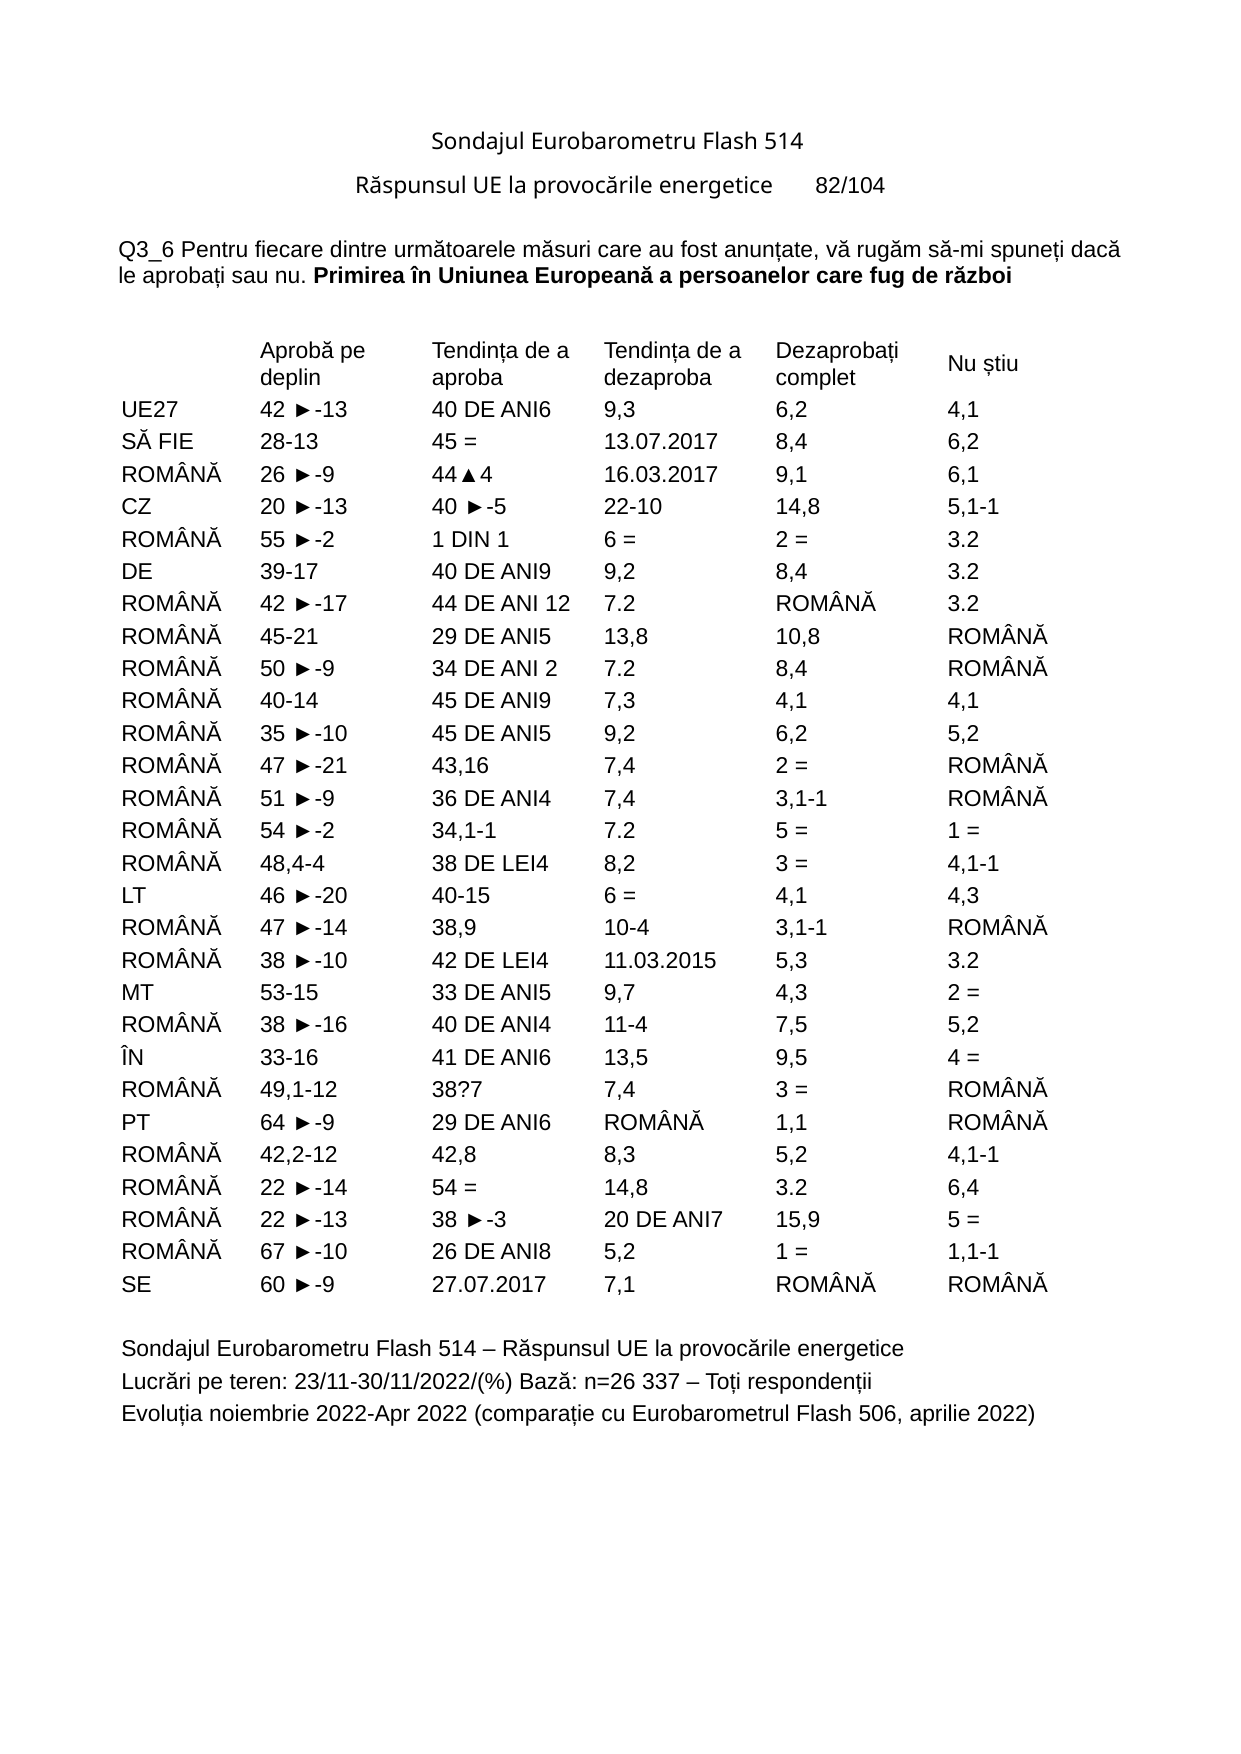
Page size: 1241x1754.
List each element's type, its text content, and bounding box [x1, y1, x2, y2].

table_cell 16.03.2017 [601, 458, 772, 490]
table_cell 7.2 [601, 587, 772, 620]
table_cell 4 = [944, 1041, 1116, 1073]
table_cell 9,1 [773, 458, 944, 490]
table_cell 29 DE ANI6 [429, 1106, 601, 1138]
table_cell 3.2 [944, 555, 1116, 587]
table_header Nu știu [944, 334, 1116, 393]
table_cell 5,2 [944, 1009, 1116, 1041]
table_cell 6,4 [944, 1170, 1116, 1203]
table_cell 38 DE LEI4 [429, 846, 601, 879]
table_cell 13.07.2017 [601, 425, 772, 458]
table_cell 20 ►-13 [257, 490, 429, 522]
table_cell 5 = [773, 814, 944, 846]
table_cell ROMÂNĂ [118, 620, 257, 652]
table_cell 4,1 [944, 393, 1116, 425]
table_cell 7,1 [601, 1268, 772, 1300]
table_cell ROMÂNĂ [118, 749, 257, 782]
table_cell 6,2 [944, 425, 1116, 458]
table_cell ROMÂNĂ [118, 944, 257, 976]
table_cell 8,3 [601, 1138, 772, 1170]
table_cell 11.03.2015 [601, 944, 772, 976]
table_cell ROMÂNĂ [773, 587, 944, 620]
table_cell 7,4 [601, 749, 772, 782]
table_cell 42,2-12 [257, 1138, 429, 1170]
table_cell 5,2 [773, 1138, 944, 1170]
table_cell [429, 1300, 601, 1332]
table_cell 40-15 [429, 879, 601, 911]
table_cell 1 = [944, 814, 1116, 846]
table_cell 26 ►-9 [257, 458, 429, 490]
table_cell 5,2 [601, 1235, 772, 1268]
table_cell ROMÂNĂ [118, 814, 257, 846]
table_cell ROMÂNĂ [944, 782, 1116, 814]
table_cell ROMÂNĂ [944, 1073, 1116, 1106]
table_cell ROMÂNĂ [118, 1170, 257, 1203]
table_cell 40 DE ANI6 [429, 393, 601, 425]
text Q3_6 Pentru fiecare dintre următoarele măsuri care au fost anunțate, vă rugăm să-mi spuneți dacă le aprobați sau nu. Primirea în Uniunea Europeană a persoanelor care fug de război [118, 236, 1122, 289]
table_cell 1,1 [773, 1106, 944, 1138]
table_cell [601, 1300, 772, 1332]
table_cell ROMÂNĂ [118, 717, 257, 749]
table_cell 2 = [773, 749, 944, 782]
table_cell 40 DE ANI4 [429, 1009, 601, 1041]
table_cell 9,3 [601, 393, 772, 425]
table_cell 10-4 [601, 911, 772, 944]
table_cell 20 DE ANI7 [601, 1203, 772, 1235]
table_cell 1,1-1 [944, 1235, 1116, 1268]
table_cell 7,4 [601, 782, 772, 814]
table_cell Sondajul Eurobarometru Flash 514 – Răspunsul UE la provocările energetice [118, 1333, 1116, 1365]
table_cell 1 DIN 1 [429, 523, 601, 555]
table_cell ROMÂNĂ [118, 1203, 257, 1235]
table_header Aprobă pe deplin [257, 334, 429, 393]
table_cell 8,4 [773, 652, 944, 684]
table_cell UE27 [118, 393, 257, 425]
table_cell 5,3 [773, 944, 944, 976]
table_cell [257, 1300, 429, 1332]
table_cell 54 = [429, 1170, 601, 1203]
table_cell 3.2 [944, 944, 1116, 976]
table_cell 7,3 [601, 685, 772, 717]
table_cell 42 ►-13 [257, 393, 429, 425]
table_cell ROMÂNĂ [118, 587, 257, 620]
table_cell 13,8 [601, 620, 772, 652]
table_cell 46 ►-20 [257, 879, 429, 911]
table_cell 26 DE ANI8 [429, 1235, 601, 1268]
table_cell 45 DE ANI9 [429, 685, 601, 717]
table_cell 34,1-1 [429, 814, 601, 846]
table_cell ROMÂNĂ [601, 1106, 772, 1138]
table_cell 38?7 [429, 1073, 601, 1106]
table_cell 2 = [944, 976, 1116, 1008]
table_cell SĂ FIE [118, 425, 257, 458]
table_cell ROMÂNĂ [118, 652, 257, 684]
table_cell ROMÂNĂ [118, 846, 257, 879]
table_cell 4,3 [773, 976, 944, 1008]
table_cell 40 DE ANI9 [429, 555, 601, 587]
table_cell 38 ►-3 [429, 1203, 601, 1235]
table_cell 7.2 [601, 652, 772, 684]
table_cell ÎN [118, 1041, 257, 1073]
table_cell ROMÂNĂ [944, 620, 1116, 652]
table_cell 40-14 [257, 685, 429, 717]
table_cell Evoluția noiembrie 2022-Apr 2022 (comparație cu Eurobarometrul Flash 506, aprilie 2022) [118, 1397, 1116, 1429]
table_cell 40 ►-5 [429, 490, 601, 522]
table_cell ROMÂNĂ [118, 782, 257, 814]
table_cell 9,5 [773, 1041, 944, 1073]
table_cell 6,2 [773, 717, 944, 749]
table_cell MT [118, 976, 257, 1008]
table_cell 45 DE ANI5 [429, 717, 601, 749]
table_cell 22 ►-13 [257, 1203, 429, 1235]
table_cell 3,1-1 [773, 911, 944, 944]
table_cell ROMÂNĂ [944, 1106, 1116, 1138]
table_cell 3 = [773, 1073, 944, 1106]
table_cell 47 ►-21 [257, 749, 429, 782]
table_cell 3.2 [944, 587, 1116, 620]
table_cell 50 ►-9 [257, 652, 429, 684]
table_cell 9,2 [601, 555, 772, 587]
table_cell ROMÂNĂ [773, 1268, 944, 1300]
table_cell 5,1-1 [944, 490, 1116, 522]
table_cell [944, 1300, 1116, 1332]
table_cell DE [118, 555, 257, 587]
table_cell 7,4 [601, 1073, 772, 1106]
table_cell ROMÂNĂ [118, 1138, 257, 1170]
table_cell 7.2 [601, 814, 772, 846]
table_cell ROMÂNĂ [118, 911, 257, 944]
table_cell ROMÂNĂ [118, 685, 257, 717]
table_cell ROMÂNĂ [944, 749, 1116, 782]
table_cell ROMÂNĂ [118, 1073, 257, 1106]
table_cell Lucrări pe teren: 23/11-30/11/2022/(%) Bază: n=26 337 – Toți respondenții [118, 1365, 1116, 1397]
table_cell 34 DE ANI 2 [429, 652, 601, 684]
table_cell 4,3 [944, 879, 1116, 911]
table_cell ROMÂNĂ [944, 911, 1116, 944]
table_cell 4,1 [773, 879, 944, 911]
table_cell 64 ►-9 [257, 1106, 429, 1138]
table_cell 55 ►-2 [257, 523, 429, 555]
table_cell 60 ►-9 [257, 1268, 429, 1300]
table_cell 3.2 [773, 1170, 944, 1203]
table_cell [118, 1300, 257, 1332]
table_cell 6,1 [944, 458, 1116, 490]
table_header Tendința de a dezaproba [601, 334, 772, 393]
table_cell 33 DE ANI5 [429, 976, 601, 1008]
table_cell 22 ►-14 [257, 1170, 429, 1203]
table_cell ROMÂNĂ [118, 1009, 257, 1041]
table_cell 48,4-4 [257, 846, 429, 879]
table_cell 8,4 [773, 555, 944, 587]
table_cell 6 = [601, 523, 772, 555]
table_cell LT [118, 879, 257, 911]
table_cell 3.2 [944, 523, 1116, 555]
table_cell 15,9 [773, 1203, 944, 1235]
table_cell 38 ►-16 [257, 1009, 429, 1041]
table_cell 35 ►-10 [257, 717, 429, 749]
table_cell 6,2 [773, 393, 944, 425]
table_cell 29 DE ANI5 [429, 620, 601, 652]
table_cell 14,8 [773, 490, 944, 522]
table_cell 1 = [773, 1235, 944, 1268]
table_cell 9,2 [601, 717, 772, 749]
table_cell CZ [118, 490, 257, 522]
table_header [118, 334, 257, 393]
table_cell 44▲4 [429, 458, 601, 490]
table_cell 51 ►-9 [257, 782, 429, 814]
table_header Tendința de a aproba [429, 334, 601, 393]
table_cell 38 ►-10 [257, 944, 429, 976]
table_cell 5 = [944, 1203, 1116, 1235]
table_cell ROMÂNĂ [118, 523, 257, 555]
table_cell 36 DE ANI4 [429, 782, 601, 814]
table_cell 54 ►-2 [257, 814, 429, 846]
table_cell 14,8 [601, 1170, 772, 1203]
table_cell 8,2 [601, 846, 772, 879]
table_cell 41 DE ANI6 [429, 1041, 601, 1073]
table_cell 4,1 [773, 685, 944, 717]
table_cell 10,8 [773, 620, 944, 652]
table_cell 4,1-1 [944, 1138, 1116, 1170]
table_cell 42 ►-17 [257, 587, 429, 620]
table_cell 13,5 [601, 1041, 772, 1073]
table_cell 42 DE LEI4 [429, 944, 601, 976]
table_cell 7,5 [773, 1009, 944, 1041]
table_cell 9,7 [601, 976, 772, 1008]
table_cell 45-21 [257, 620, 429, 652]
table_cell SE [118, 1268, 257, 1300]
table_cell 4,1 [944, 685, 1116, 717]
table_cell 2 = [773, 523, 944, 555]
table_cell 27.07.2017 [429, 1268, 601, 1300]
table_cell 47 ►-14 [257, 911, 429, 944]
table_cell 11-4 [601, 1009, 772, 1041]
table_cell 44 DE ANI 12 [429, 587, 601, 620]
table_cell ROMÂNĂ [944, 1268, 1116, 1300]
table_cell ROMÂNĂ [118, 458, 257, 490]
table_cell 49,1-12 [257, 1073, 429, 1106]
table_cell 22-10 [601, 490, 772, 522]
table_cell 43,16 [429, 749, 601, 782]
table_cell 5,2 [944, 717, 1116, 749]
table_cell 3 = [773, 846, 944, 879]
table_cell [773, 1300, 944, 1332]
table_cell 38,9 [429, 911, 601, 944]
table_cell 67 ►-10 [257, 1235, 429, 1268]
table_cell 53-15 [257, 976, 429, 1008]
table_cell ROMÂNĂ [118, 1235, 257, 1268]
table_cell 45 = [429, 425, 601, 458]
table_cell 33-16 [257, 1041, 429, 1073]
table_header Dezaprobați complet [773, 334, 944, 393]
table_cell 39-17 [257, 555, 429, 587]
table_cell 6 = [601, 879, 772, 911]
table_cell 8,4 [773, 425, 944, 458]
table_cell 4,1-1 [944, 846, 1116, 879]
table_cell 42,8 [429, 1138, 601, 1170]
table_cell PT [118, 1106, 257, 1138]
table_cell 3,1-1 [773, 782, 944, 814]
table_cell 28-13 [257, 425, 429, 458]
table_cell ROMÂNĂ [944, 652, 1116, 684]
